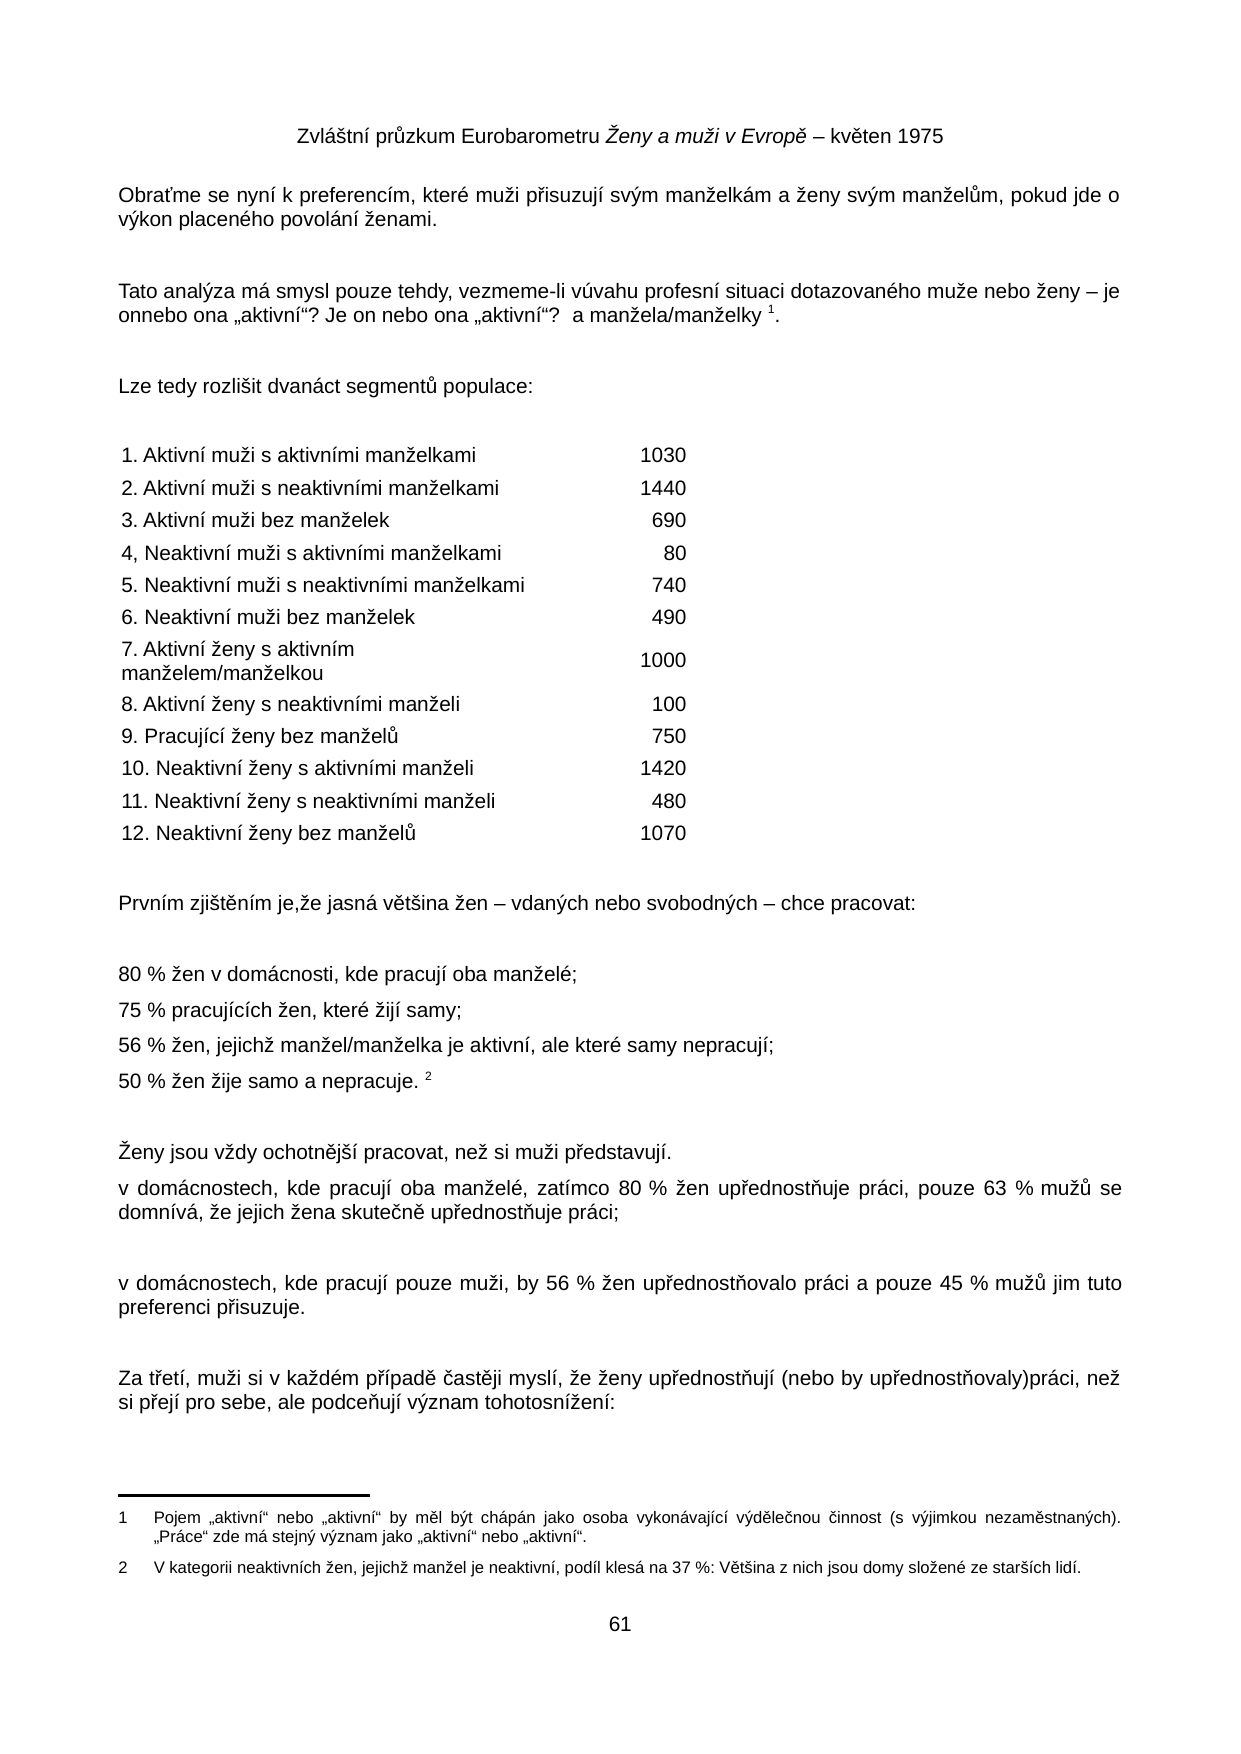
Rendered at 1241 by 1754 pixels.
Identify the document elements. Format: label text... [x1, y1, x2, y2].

text V kategorii neaktivních žen, jejichž manžel je neaktivní, podíl klesá na 37 %: Většina z nich jsou domy složené ze starších lidí. [118, 1557, 1122, 1577]
text v domácnostech, kde pracují oba manželé, zatímco 80 % žen upřednostňuje práci, pouze 63 % mužů se domnívá, že jejich žena skutečně upřednostňuje práci; [118, 1176, 1122, 1223]
text v domácnostech, kde pracují pouze muži, by 56 % žen upřednostňovalo práci a pouze 45 % mužů jim tuto preferenci přisuzuje. [118, 1271, 1122, 1319]
text Tato analýza má smysl pouze tehdy, vezmeme-li vúvahu profesní situaci dotazovaného muže nebo ženy – je onnebo ona „aktivní“? Je on nebo ona „aktivní“? a manžela/manželky . [118, 278, 1122, 326]
table_cell 2. Aktivní muži s neaktivními manželkami [118, 471, 551, 504]
table_cell 8. Aktivní ženy s neaktivními manželi [118, 687, 551, 719]
table_cell 80 [551, 536, 689, 569]
table_cell 6. Neaktivní muži bez manželek [118, 601, 551, 633]
text Lze tedy rozlišit dvanáct segmentů populace: [118, 374, 1122, 398]
table_cell 10. Neaktivní ženy s aktivními manželi [118, 752, 551, 784]
table_cell 100 [551, 687, 689, 719]
table_cell 1420 [551, 752, 689, 784]
text Pojem „aktivní“ nebo „aktivní“ by měl být chápán jako osoba vykonávající výdělečnou činnost (s výjimkou nezaměstnaných). „Práce“ zde má stejný význam jako „aktivní“ nebo „aktivní“. [118, 1507, 1122, 1546]
text Prvním zjištěním je,že jasná většina žen – vdaných nebo svobodných – chce pracovat: [118, 891, 1122, 914]
text Za třetí, muži si v každém případě častěji myslí, že ženy upřednostňují (nebo by upřednostňovaly)práci, než si přejí pro sebe, ale podceňují význam tohotosnížení: [118, 1366, 1122, 1414]
text 50 % žen žije samo a nepracuje. [118, 1069, 1122, 1093]
text Obraťme se nyní k preferencím, které muži přisuzují svým manželkám a ženy svým manželům, pokud jde o výkon placeného povolání ženami. [118, 183, 1122, 231]
table_cell 1070 [551, 817, 689, 849]
table_cell 7. Aktivní ženy s aktivním manželem/manželkou [118, 634, 551, 687]
table_cell 490 [551, 601, 689, 633]
table_cell 480 [551, 784, 689, 817]
table_cell 5. Neaktivní muži s neaktivními manželkami [118, 569, 551, 601]
table_header 1030 [551, 439, 689, 471]
table_cell 1000 [551, 634, 689, 687]
table_cell 12. Neaktivní ženy bez manželů [118, 817, 551, 849]
text 56 % žen, jejichž manžel/manželka je aktivní, ale které samy nepracují; [118, 1033, 1122, 1057]
table_cell 4, Neaktivní muži s aktivními manželkami [118, 536, 551, 569]
table_cell 740 [551, 569, 689, 601]
table_cell 750 [551, 720, 689, 752]
table_cell 1440 [551, 471, 689, 504]
text 80 % žen v domácnosti, kde pracují oba manželé; [118, 962, 1122, 986]
text Ženy jsou vždy ochotnější pracovat, než si muži představují. [118, 1140, 1122, 1164]
table_cell 9. Pracující ženy bez manželů [118, 720, 551, 752]
text 75 % pracujících žen, které žijí samy; [118, 997, 1122, 1021]
table_header 1. Aktivní muži s aktivními manželkami [118, 439, 551, 471]
table_cell 3. Aktivní muži bez manželek [118, 504, 551, 536]
table_cell 11. Neaktivní ženy s neaktivními manželi [118, 784, 551, 817]
table_cell 690 [551, 504, 689, 536]
